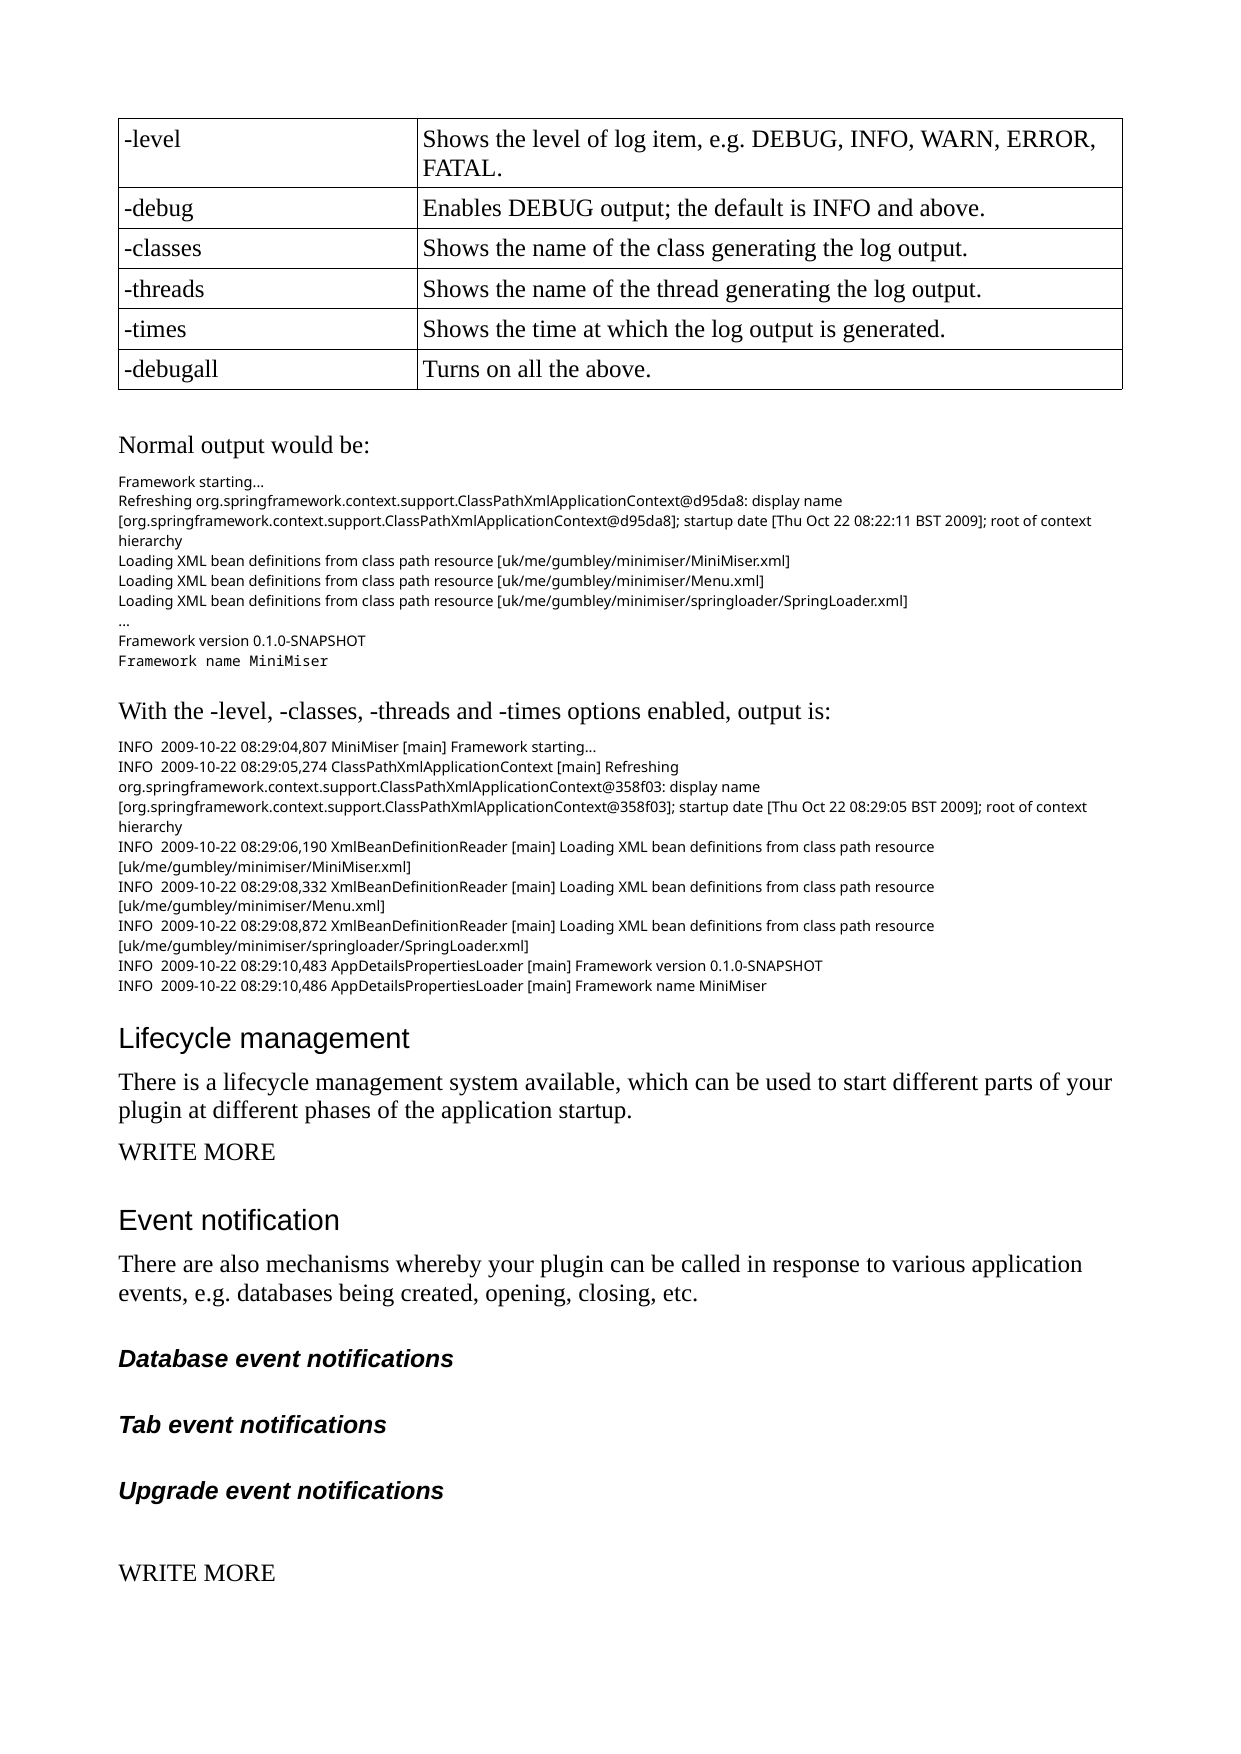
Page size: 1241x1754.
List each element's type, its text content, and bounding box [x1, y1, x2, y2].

table_cell -debugall [119, 350, 417, 389]
table_cell Shows the name of the thread generating the log output. [418, 269, 1122, 308]
subtitle Tab event notifications [118, 1410, 1122, 1439]
text INFO 2009-10-22 08:29:06,190 XmlBeanDefinitionReader [main] Loading XML bean definitions from class path resource [uk/me/gumbley/minimiser/MiniMiser.xml] [118, 837, 1122, 876]
text Loading XML bean definitions from class path resource [uk/me/gumbley/minimiser/MiniMiser.xml] [118, 551, 1122, 571]
table_cell -classes [119, 229, 417, 268]
table_cell -debug [119, 188, 417, 227]
subtitle Upgrade event notifications [118, 1476, 1122, 1505]
text INFO 2009-10-22 08:29:08,872 XmlBeanDefinitionReader [main] Loading XML bean definitions from class path resource [uk/me/gumbley/minimiser/springloader/SpringLoader.xml] [118, 916, 1122, 956]
table_cell Shows the level of log item, e.g. DEBUG, INFO, WARN, ERROR, FATAL. [418, 119, 1122, 187]
text With the -level, -classes, -threads and -times options enabled, output is: [118, 696, 1122, 724]
text WRITE MORE [118, 1137, 1122, 1166]
text WRITE MORE [118, 1558, 1122, 1587]
text INFO 2009-10-22 08:29:10,483 AppDetailsPropertiesLoader [main] Framework version 0.1.0-SNAPSHOT [118, 956, 1122, 976]
table_cell -level [119, 119, 417, 187]
text Loading XML bean definitions from class path resource [uk/me/gumbley/minimiser/Menu.xml] [118, 571, 1122, 591]
text Normal output would be: [118, 430, 1122, 459]
table_cell -times [119, 309, 417, 348]
text ... [118, 611, 1122, 631]
subtitle Lifecycle management [118, 1021, 1122, 1054]
text INFO 2009-10-22 08:29:04,807 MiniMiser [main] Framework starting... [118, 737, 1122, 757]
text Framework starting... [118, 471, 1122, 491]
subtitle Event notification [118, 1203, 1122, 1237]
table_cell Turns on all the above. [418, 350, 1122, 389]
text INFO 2009-10-22 08:29:08,332 XmlBeanDefinitionReader [main] Loading XML bean definitions from class path resource [uk/me/gumbley/minimiser/Menu.xml] [118, 876, 1122, 916]
text Loading XML bean definitions from class path resource [uk/me/gumbley/minimiser/springloader/SpringLoader.xml] [118, 591, 1122, 611]
text Refreshing org.springframework.context.support.ClassPathXmlApplicationContext@d95da8: display name [org.springframework.context.support.ClassPathXmlApplicationContext@d95da8]; startup date [Thu Oct 22 08:22:11 BST 2009]; root of context hierarchy [118, 491, 1122, 551]
text There is a lifecycle management system available, which can be used to start different parts of your plugin at different phases of the application startup. [118, 1067, 1122, 1124]
table_cell Shows the time at which the log output is generated. [418, 309, 1122, 348]
table_cell Shows the name of the class generating the log output. [418, 229, 1122, 268]
text Framework version 0.1.0-SNAPSHOT [118, 631, 1122, 650]
text INFO 2009-10-22 08:29:10,486 AppDetailsPropertiesLoader [main] Framework name MiniMiser [118, 976, 1122, 996]
text INFO 2009-10-22 08:29:05,274 ClassPathXmlApplicationContext [main] Refreshing org.springframework.context.support.ClassPathXmlApplicationContext@358f03: display name [org.springframework.context.support.ClassPathXmlApplicationContext@358f03]; startup date [Thu Oct 22 08:29:05 BST 2009]; root of context hierarchy [118, 757, 1122, 837]
table_cell -threads [119, 269, 417, 308]
text Framework name MiniMiser [118, 650, 1122, 670]
table_cell Enables DEBUG output; the default is INFO and above. [418, 188, 1122, 227]
text There are also mechanisms whereby your plugin can be called in response to various application events, e.g. databases being created, opening, closing, etc. [118, 1249, 1122, 1307]
subtitle Database event notifications [118, 1344, 1122, 1373]
